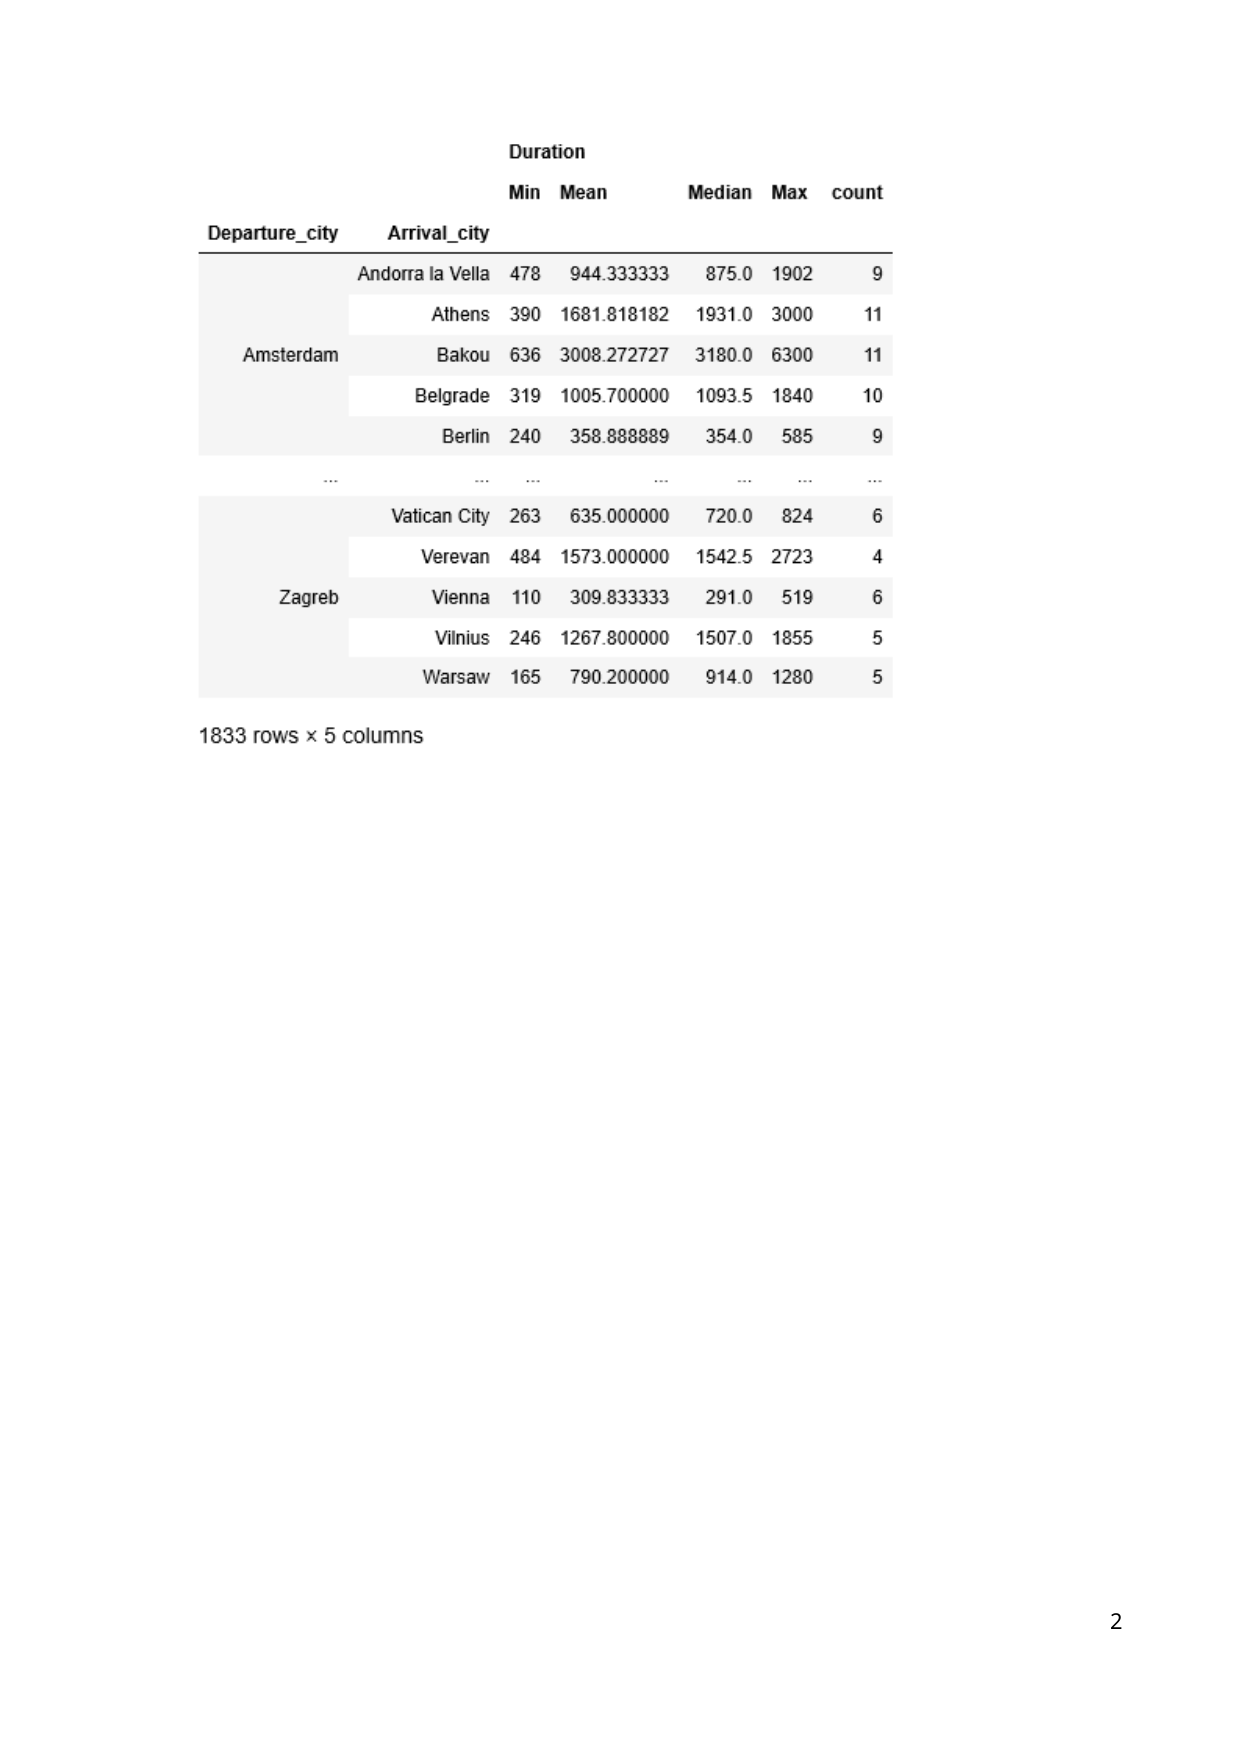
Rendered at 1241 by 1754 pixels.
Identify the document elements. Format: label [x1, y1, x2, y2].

picture [188, 118, 943, 759]
